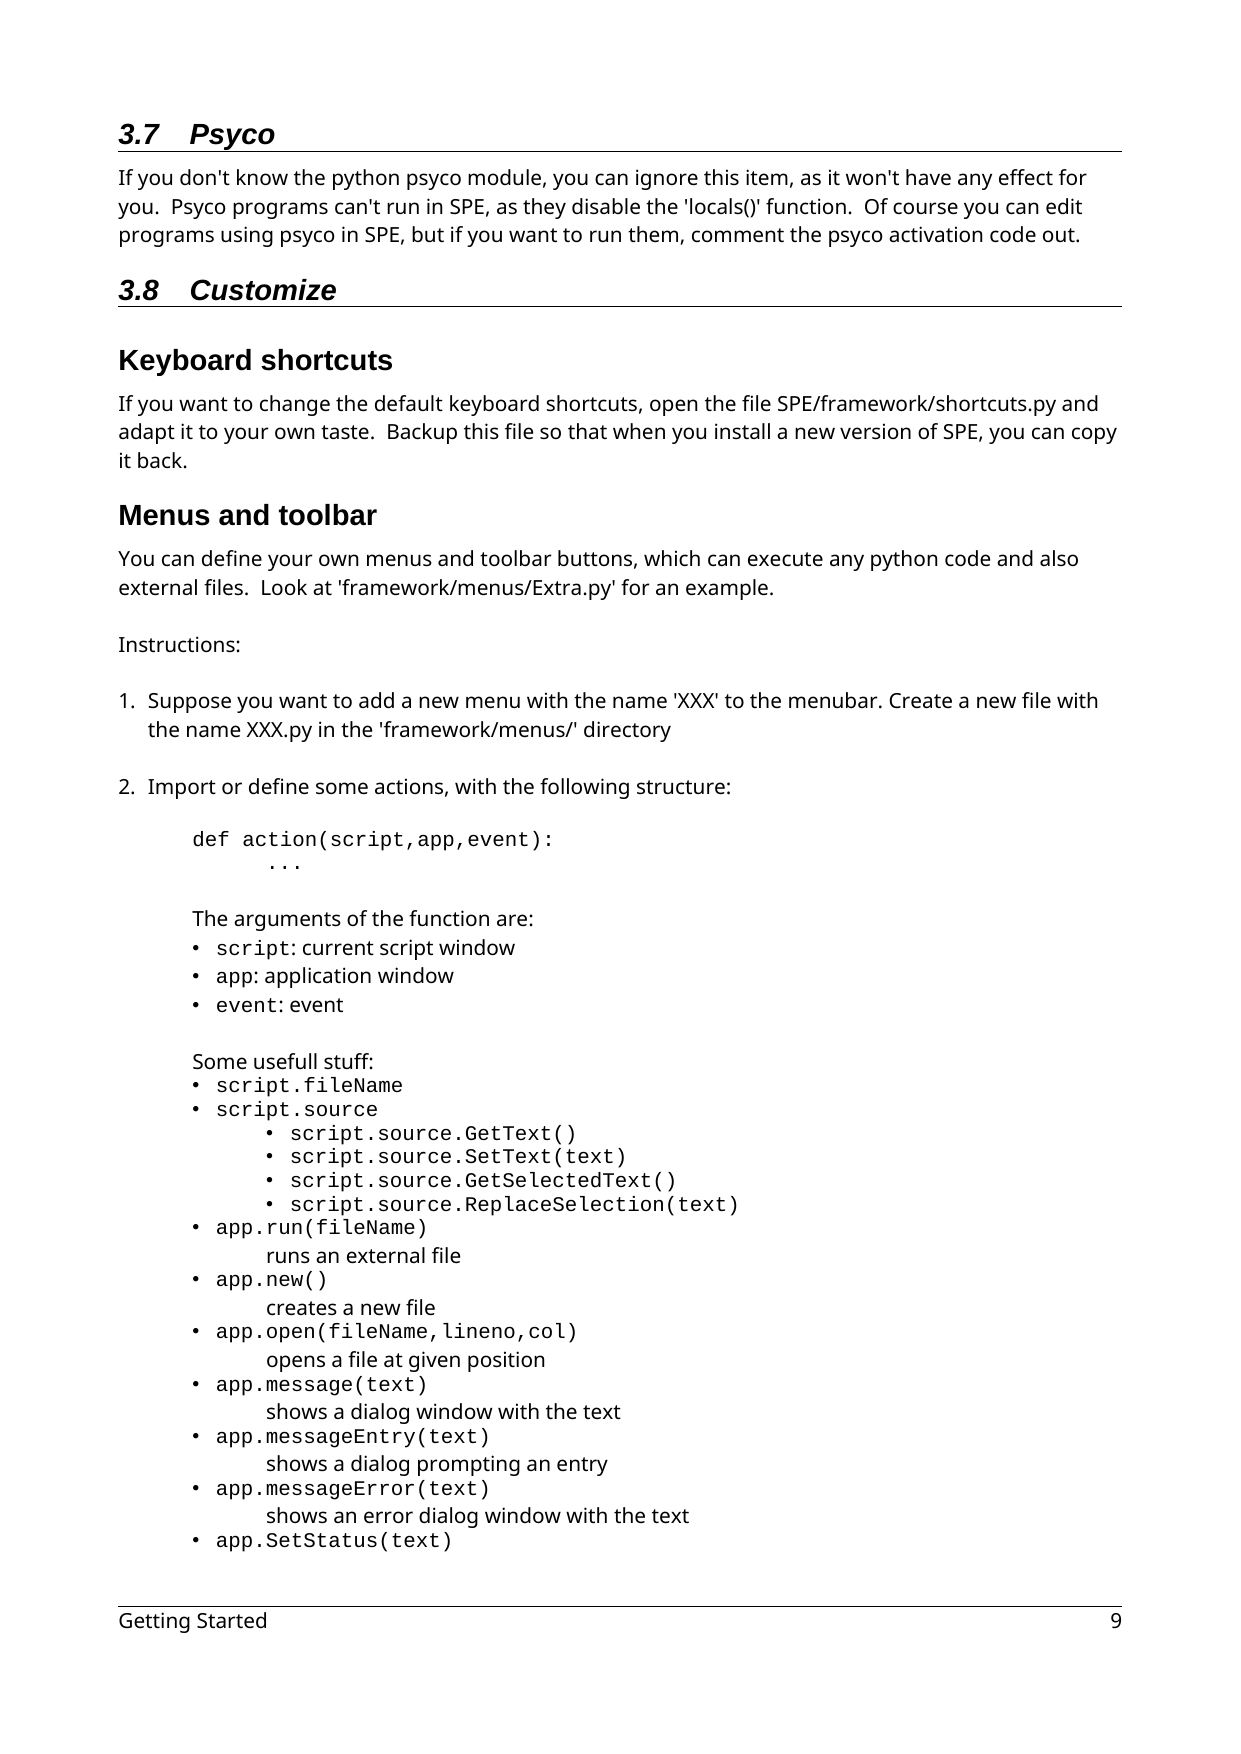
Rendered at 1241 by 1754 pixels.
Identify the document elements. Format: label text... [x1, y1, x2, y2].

list app.new() [192, 1269, 1122, 1293]
list script: current script window [192, 933, 1122, 961]
subtitle Customize [118, 274, 1122, 306]
list app.message(text) [192, 1373, 1122, 1397]
list app: application window [192, 961, 1122, 990]
text shows a dialog prompting an entry [266, 1449, 1122, 1478]
text If you want to change the default keyboard shortcuts, open the file SPE/framework/shortcuts.py and adapt it to your own taste. Backup this file so that when you install a new version of SPE, you can copy it back. [118, 389, 1122, 474]
list script.fileName [192, 1075, 1122, 1099]
list Import or define some actions, with the following structure: [118, 772, 1122, 800]
list event: event [192, 990, 1122, 1018]
text The arguments of the function are: [192, 904, 1122, 933]
subtitle Psyco [118, 118, 1122, 151]
text If you don't know the python psyco module, you can ignore this item, as it won't have any effect for you. Psyco programs can't run in SPE, as they disable the 'locals()' function. Of course you can edit programs using psyco in SPE, but if you want to run them, comment the psyco activation code out. [118, 163, 1122, 249]
text shows a dialog window with the text [266, 1397, 1122, 1426]
subtitle Menus and toolbar [118, 499, 1122, 532]
text creates a new file [266, 1293, 1122, 1321]
text runs an external file [266, 1241, 1122, 1269]
list Suppose you want to add a new menu with the name 'XXX' to the menubar. Create a new file with the name XXX.py in the 'framework/menus/' directory [118, 687, 1122, 743]
subtitle Keyboard shortcuts [118, 344, 1122, 376]
list app.SetStatus(text) [192, 1530, 1122, 1553]
list script.source.ReplaceSelection(text) [266, 1194, 1122, 1217]
text ... [192, 852, 1122, 876]
list script.source.GetText() [266, 1123, 1122, 1146]
text def action(script,app,event): [192, 829, 1122, 852]
list app.messageError(text) [192, 1478, 1122, 1501]
list script.source.GetSelectedText() [266, 1170, 1122, 1194]
list app.run(fileName) [192, 1217, 1122, 1241]
list script.source [192, 1099, 1122, 1123]
list app.open(fileName,lineno,col) [192, 1321, 1122, 1345]
text Instructions: [118, 630, 1122, 658]
list app.messageEntry(text) [192, 1426, 1122, 1449]
list script.source.SetText(text) [266, 1146, 1122, 1170]
text Some usefull stuff: [192, 1047, 1122, 1075]
text opens a file at given position [266, 1345, 1122, 1373]
text shows an error dialog window with the text [266, 1501, 1122, 1530]
text You can define your own menus and toolbar buttons, which can execute any python code and also external files. Look at 'framework/menus/Extra.py' for an example. [118, 544, 1122, 601]
